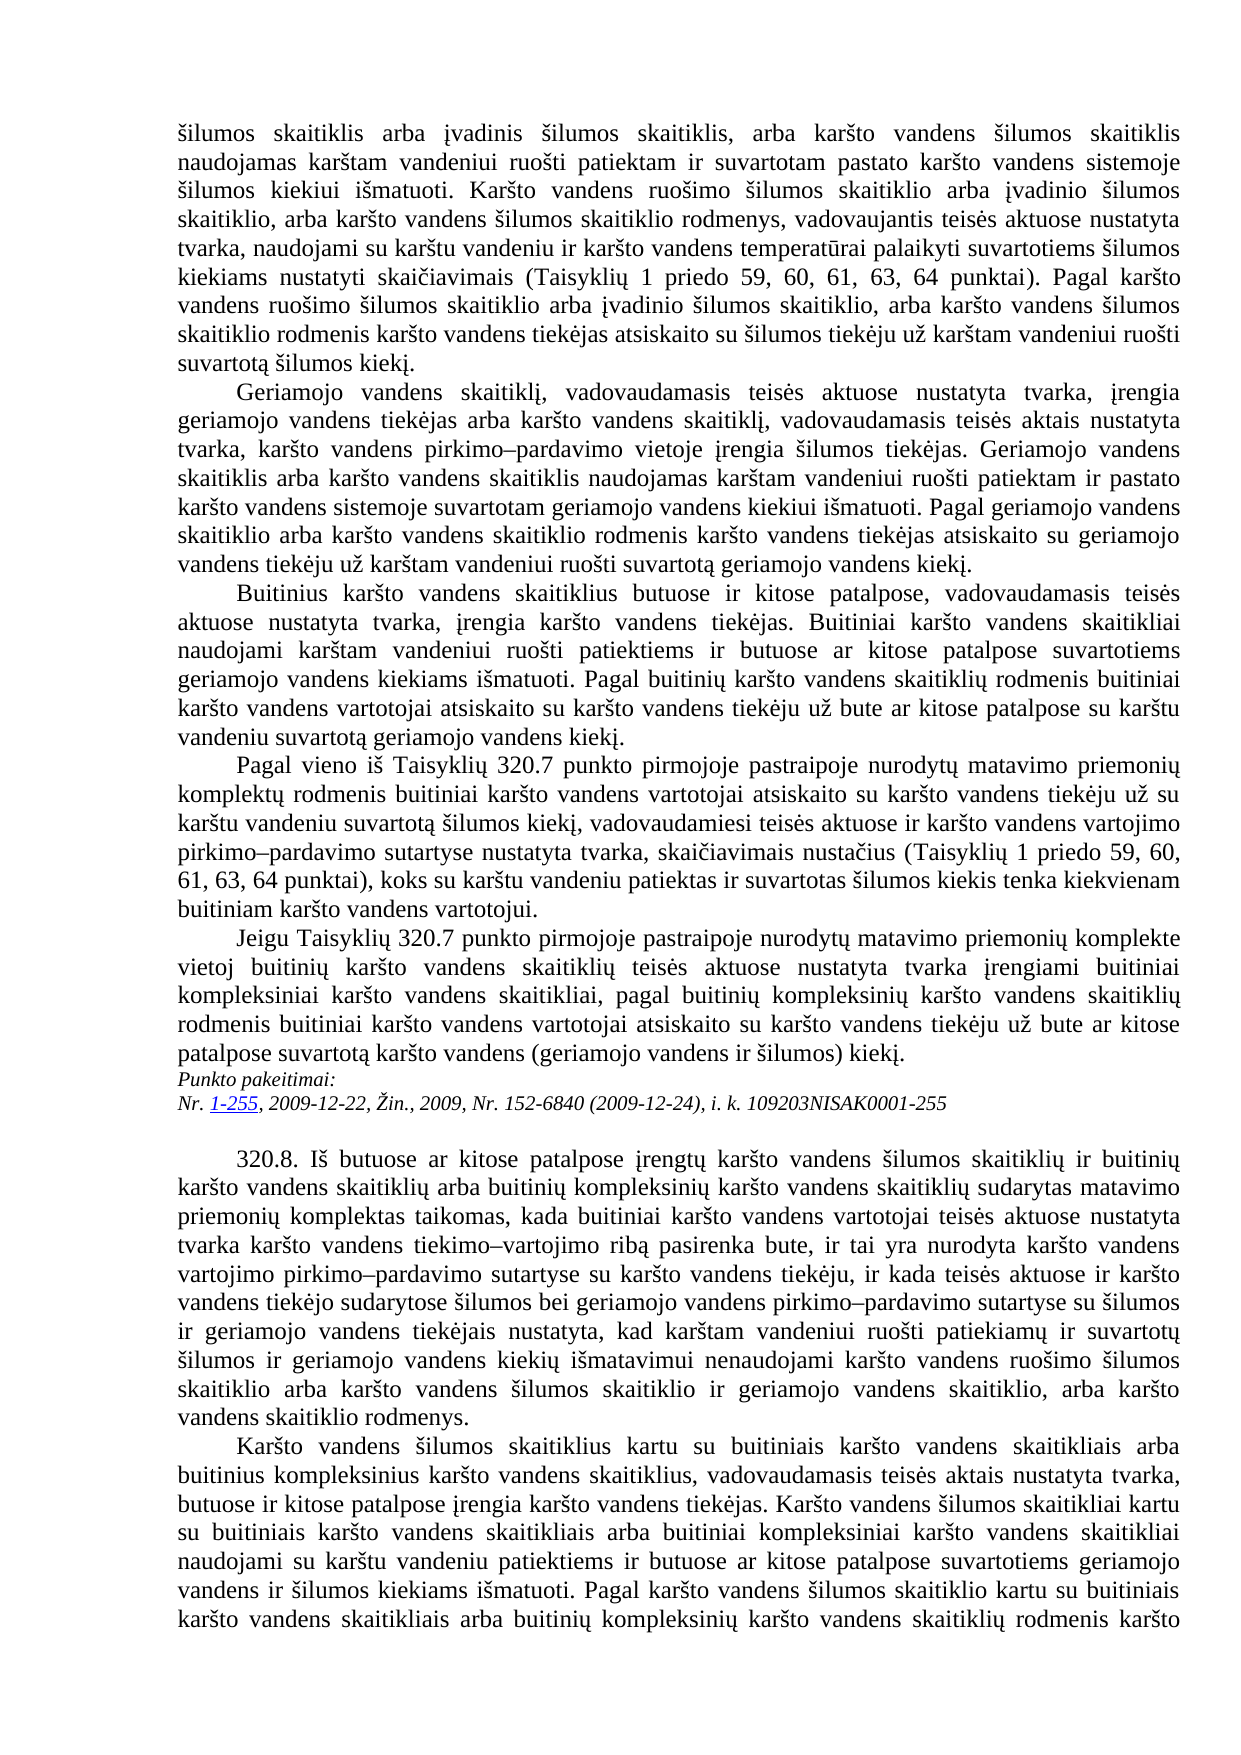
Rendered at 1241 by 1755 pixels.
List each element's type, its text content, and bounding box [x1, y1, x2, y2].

text Nr. 1-255, 2009-12-22, Žin., 2009, Nr. 152-6840 (2009-12-24), i. k. 109203NISAK0001-255 [177, 1091, 1181, 1115]
text Jeigu Taisyklių 320.7 punkto pirmojoje pastraipoje nurodytų matavimo priemonių komplekte vietoj buitinių karšto vandens skaitiklių teisės aktuose nustatyta tvarka įrengiami buitiniai kompleksiniai karšto vandens skaitikliai, pagal buitinių kompleksinių karšto vandens skaitiklių rodmenis buitiniai karšto vandens vartotojai atsiskaito su karšto vandens tiekėju už bute ar kitose patalpose suvartotą karšto vandens (geriamojo vandens ir šilumos) kiekį. [177, 923, 1181, 1067]
text šilumos skaitiklis arba įvadinis šilumos skaitiklis, arba karšto vandens šilumos skaitiklis naudojamas karštam vandeniui ruošti patiektam ir suvartotam pastato karšto vandens sistemoje šilumos kiekiui išmatuoti. Karšto vandens ruošimo šilumos skaitiklio arba įvadinio šilumos skaitiklio, arba karšto vandens šilumos skaitiklio rodmenys, vadovaujantis teisės aktuose nustatyta tvarka, naudojami su karštu vandeniu ir karšto vandens temperatūrai palaikyti suvartotiems šilumos kiekiams nustatyti skaičiavimais (Taisyklių 1 priedo 59, 60, 61, 63, 64 punktai). Pagal karšto vandens ruošimo šilumos skaitiklio arba įvadinio šilumos skaitiklio, arba karšto vandens šilumos skaitiklio rodmenis karšto vandens tiekėjas atsiskaito su šilumos tiekėju už karštam vandeniui ruošti suvartotą šilumos kiekį. [177, 118, 1181, 377]
text Buitinius karšto vandens skaitiklius butuose ir kitose patalpose, vadovaudamasis teisės aktuose nustatyta tvarka, įrengia karšto vandens tiekėjas. Buitiniai karšto vandens skaitikliai naudojami karštam vandeniui ruošti patiektiems ir butuose ar kitose patalpose suvartotiems geriamojo vandens kiekiams išmatuoti. Pagal buitinių karšto vandens skaitiklių rodmenis buitiniai karšto vandens vartotojai atsiskaito su karšto vandens tiekėju už bute ar kitose patalpose su karštu vandeniu suvartotą geriamojo vandens kiekį. [177, 578, 1181, 751]
text Pagal vieno iš Taisyklių 320.7 punkto pirmojoje pastraipoje nurodytų matavimo priemonių komplektų rodmenis buitiniai karšto vandens vartotojai atsiskaito su karšto vandens tiekėju už su karštu vandeniu suvartotą šilumos kiekį, vadovaudamiesi teisės aktuose ir karšto vandens vartojimo pirkimo–pardavimo sutartyse nustatyta tvarka, skaičiavimais nustačius (Taisyklių 1 priedo 59, 60, 61, 63, 64 punktai), koks su karštu vandeniu patiektas ir suvartotas šilumos kiekis tenka kiekvienam buitiniam karšto vandens vartotojui. [177, 751, 1181, 923]
text Karšto vandens šilumos skaitiklius kartu su buitiniais karšto vandens skaitikliais arba buitinius kompleksinius karšto vandens skaitiklius, vadovaudamasis teisės aktais nustatyta tvarka, butuose ir kitose patalpose įrengia karšto vandens tiekėjas. Karšto vandens šilumos skaitikliai kartu su buitiniais karšto vandens skaitikliais arba buitiniai kompleksiniai karšto vandens skaitikliai naudojami su karštu vandeniu patiektiems ir butuose ar kitose patalpose suvartotiems geriamojo vandens ir šilumos kiekiams išmatuoti. Pagal karšto vandens šilumos skaitiklio kartu su buitiniais karšto vandens skaitikliais arba buitinių kompleksinių karšto vandens skaitiklių rodmenis karšto [177, 1431, 1181, 1632]
text 320.8. Iš butuose ar kitose patalpose įrengtų karšto vandens šilumos skaitiklių ir buitinių karšto vandens skaitiklių arba buitinių kompleksinių karšto vandens skaitiklių sudarytas matavimo priemonių komplektas taikomas, kada buitiniai karšto vandens vartotojai teisės aktuose nustatyta tvarka karšto vandens tiekimo–vartojimo ribą pasirenka bute, ir tai yra nurodyta karšto vandens vartojimo pirkimo–pardavimo sutartyse su karšto vandens tiekėju, ir kada teisės aktuose ir karšto vandens tiekėjo sudarytose šilumos bei geriamojo vandens pirkimo–pardavimo sutartyse su šilumos ir geriamojo vandens tiekėjais nustatyta, kad karštam vandeniui ruošti patiekiamų ir suvartotų šilumos ir geriamojo vandens kiekių išmatavimui nenaudojami karšto vandens ruošimo šilumos skaitiklio arba karšto vandens šilumos skaitiklio ir geriamojo vandens skaitiklio, arba karšto vandens skaitiklio rodmenys. [177, 1144, 1181, 1431]
text Punkto pakeitimai: [177, 1067, 1181, 1091]
text Geriamojo vandens skaitiklį, vadovaudamasis teisės aktuose nustatyta tvarka, įrengia geriamojo vandens tiekėjas arba karšto vandens skaitiklį, vadovaudamasis teisės aktais nustatyta tvarka, karšto vandens pirkimo–pardavimo vietoje įrengia šilumos tiekėjas. Geriamojo vandens skaitiklis arba karšto vandens skaitiklis naudojamas karštam vandeniui ruošti patiektam ir pastato karšto vandens sistemoje suvartotam geriamojo vandens kiekiui išmatuoti. Pagal geriamojo vandens skaitiklio arba karšto vandens skaitiklio rodmenis karšto vandens tiekėjas atsiskaito su geriamojo vandens tiekėju už karštam vandeniui ruošti suvartotą geriamojo vandens kiekį. [177, 377, 1181, 578]
